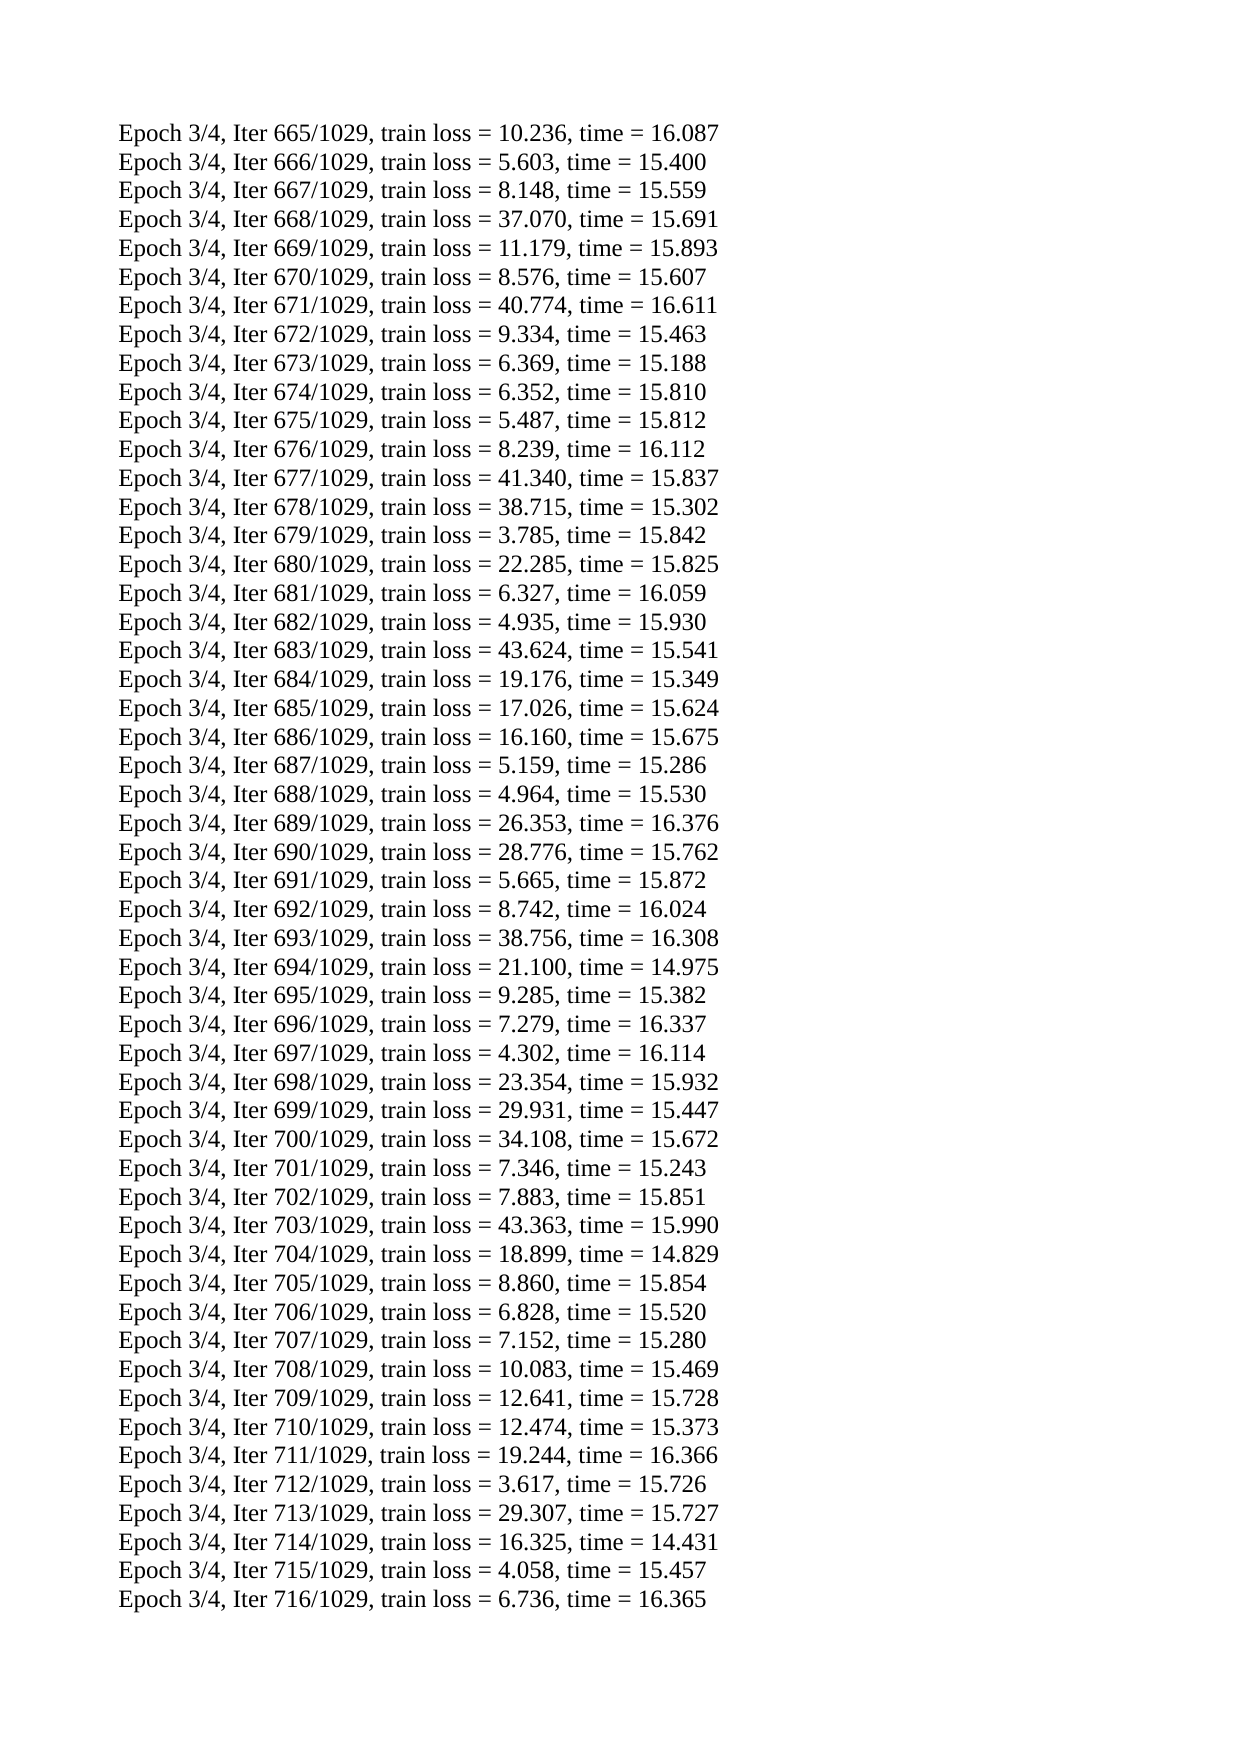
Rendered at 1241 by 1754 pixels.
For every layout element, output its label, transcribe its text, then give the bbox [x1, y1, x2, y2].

text Epoch 3/4, Iter 685/1029, train loss = 17.026, time = 15.624 [118, 693, 1122, 722]
text Epoch 3/4, Iter 687/1029, train loss = 5.159, time = 15.286 [118, 751, 1122, 779]
text Epoch 3/4, Iter 698/1029, train loss = 23.354, time = 15.932 [118, 1067, 1122, 1096]
text Epoch 3/4, Iter 713/1029, train loss = 29.307, time = 15.727 [118, 1498, 1122, 1527]
text Epoch 3/4, Iter 699/1029, train loss = 29.931, time = 15.447 [118, 1096, 1122, 1124]
text Epoch 3/4, Iter 683/1029, train loss = 43.624, time = 15.541 [118, 636, 1122, 664]
text Epoch 3/4, Iter 686/1029, train loss = 16.160, time = 15.675 [118, 722, 1122, 751]
text Epoch 3/4, Iter 700/1029, train loss = 34.108, time = 15.672 [118, 1124, 1122, 1153]
text Epoch 3/4, Iter 696/1029, train loss = 7.279, time = 16.337 [118, 1009, 1122, 1038]
text Epoch 3/4, Iter 693/1029, train loss = 38.756, time = 16.308 [118, 923, 1122, 952]
text Epoch 3/4, Iter 695/1029, train loss = 9.285, time = 15.382 [118, 981, 1122, 1009]
text Epoch 3/4, Iter 673/1029, train loss = 6.369, time = 15.188 [118, 348, 1122, 377]
text Epoch 3/4, Iter 666/1029, train loss = 5.603, time = 15.400 [118, 147, 1122, 176]
text Epoch 3/4, Iter 694/1029, train loss = 21.100, time = 14.975 [118, 952, 1122, 981]
text Epoch 3/4, Iter 712/1029, train loss = 3.617, time = 15.726 [118, 1469, 1122, 1498]
text Epoch 3/4, Iter 716/1029, train loss = 6.736, time = 16.365 [118, 1584, 1122, 1613]
text Epoch 3/4, Iter 682/1029, train loss = 4.935, time = 15.930 [118, 607, 1122, 636]
text Epoch 3/4, Iter 703/1029, train loss = 43.363, time = 15.990 [118, 1211, 1122, 1239]
text Epoch 3/4, Iter 714/1029, train loss = 16.325, time = 14.431 [118, 1527, 1122, 1556]
text Epoch 3/4, Iter 675/1029, train loss = 5.487, time = 15.812 [118, 406, 1122, 434]
text Epoch 3/4, Iter 711/1029, train loss = 19.244, time = 16.366 [118, 1441, 1122, 1469]
text Epoch 3/4, Iter 689/1029, train loss = 26.353, time = 16.376 [118, 808, 1122, 837]
text Epoch 3/4, Iter 674/1029, train loss = 6.352, time = 15.810 [118, 377, 1122, 406]
text Epoch 3/4, Iter 679/1029, train loss = 3.785, time = 15.842 [118, 521, 1122, 549]
text Epoch 3/4, Iter 669/1029, train loss = 11.179, time = 15.893 [118, 233, 1122, 262]
text Epoch 3/4, Iter 697/1029, train loss = 4.302, time = 16.114 [118, 1038, 1122, 1067]
text Epoch 3/4, Iter 677/1029, train loss = 41.340, time = 15.837 [118, 463, 1122, 492]
text Epoch 3/4, Iter 702/1029, train loss = 7.883, time = 15.851 [118, 1182, 1122, 1211]
text Epoch 3/4, Iter 706/1029, train loss = 6.828, time = 15.520 [118, 1297, 1122, 1326]
text Epoch 3/4, Iter 678/1029, train loss = 38.715, time = 15.302 [118, 492, 1122, 521]
text Epoch 3/4, Iter 667/1029, train loss = 8.148, time = 15.559 [118, 176, 1122, 204]
text Epoch 3/4, Iter 704/1029, train loss = 18.899, time = 14.829 [118, 1239, 1122, 1268]
text Epoch 3/4, Iter 684/1029, train loss = 19.176, time = 15.349 [118, 664, 1122, 693]
text Epoch 3/4, Iter 688/1029, train loss = 4.964, time = 15.530 [118, 779, 1122, 808]
text Epoch 3/4, Iter 672/1029, train loss = 9.334, time = 15.463 [118, 319, 1122, 348]
text Epoch 3/4, Iter 701/1029, train loss = 7.346, time = 15.243 [118, 1153, 1122, 1182]
text Epoch 3/4, Iter 707/1029, train loss = 7.152, time = 15.280 [118, 1326, 1122, 1354]
text Epoch 3/4, Iter 710/1029, train loss = 12.474, time = 15.373 [118, 1412, 1122, 1441]
text Epoch 3/4, Iter 692/1029, train loss = 8.742, time = 16.024 [118, 894, 1122, 923]
text Epoch 3/4, Iter 681/1029, train loss = 6.327, time = 16.059 [118, 578, 1122, 607]
text Epoch 3/4, Iter 715/1029, train loss = 4.058, time = 15.457 [118, 1556, 1122, 1584]
text Epoch 3/4, Iter 691/1029, train loss = 5.665, time = 15.872 [118, 866, 1122, 894]
text Epoch 3/4, Iter 690/1029, train loss = 28.776, time = 15.762 [118, 837, 1122, 866]
text Epoch 3/4, Iter 708/1029, train loss = 10.083, time = 15.469 [118, 1354, 1122, 1383]
text Epoch 3/4, Iter 676/1029, train loss = 8.239, time = 16.112 [118, 434, 1122, 463]
text Epoch 3/4, Iter 709/1029, train loss = 12.641, time = 15.728 [118, 1383, 1122, 1412]
text Epoch 3/4, Iter 665/1029, train loss = 10.236, time = 16.087 [118, 118, 1122, 147]
text Epoch 3/4, Iter 705/1029, train loss = 8.860, time = 15.854 [118, 1268, 1122, 1297]
text Epoch 3/4, Iter 668/1029, train loss = 37.070, time = 15.691 [118, 204, 1122, 233]
text Epoch 3/4, Iter 670/1029, train loss = 8.576, time = 15.607 [118, 262, 1122, 291]
text Epoch 3/4, Iter 680/1029, train loss = 22.285, time = 15.825 [118, 549, 1122, 578]
text Epoch 3/4, Iter 671/1029, train loss = 40.774, time = 16.611 [118, 291, 1122, 319]
